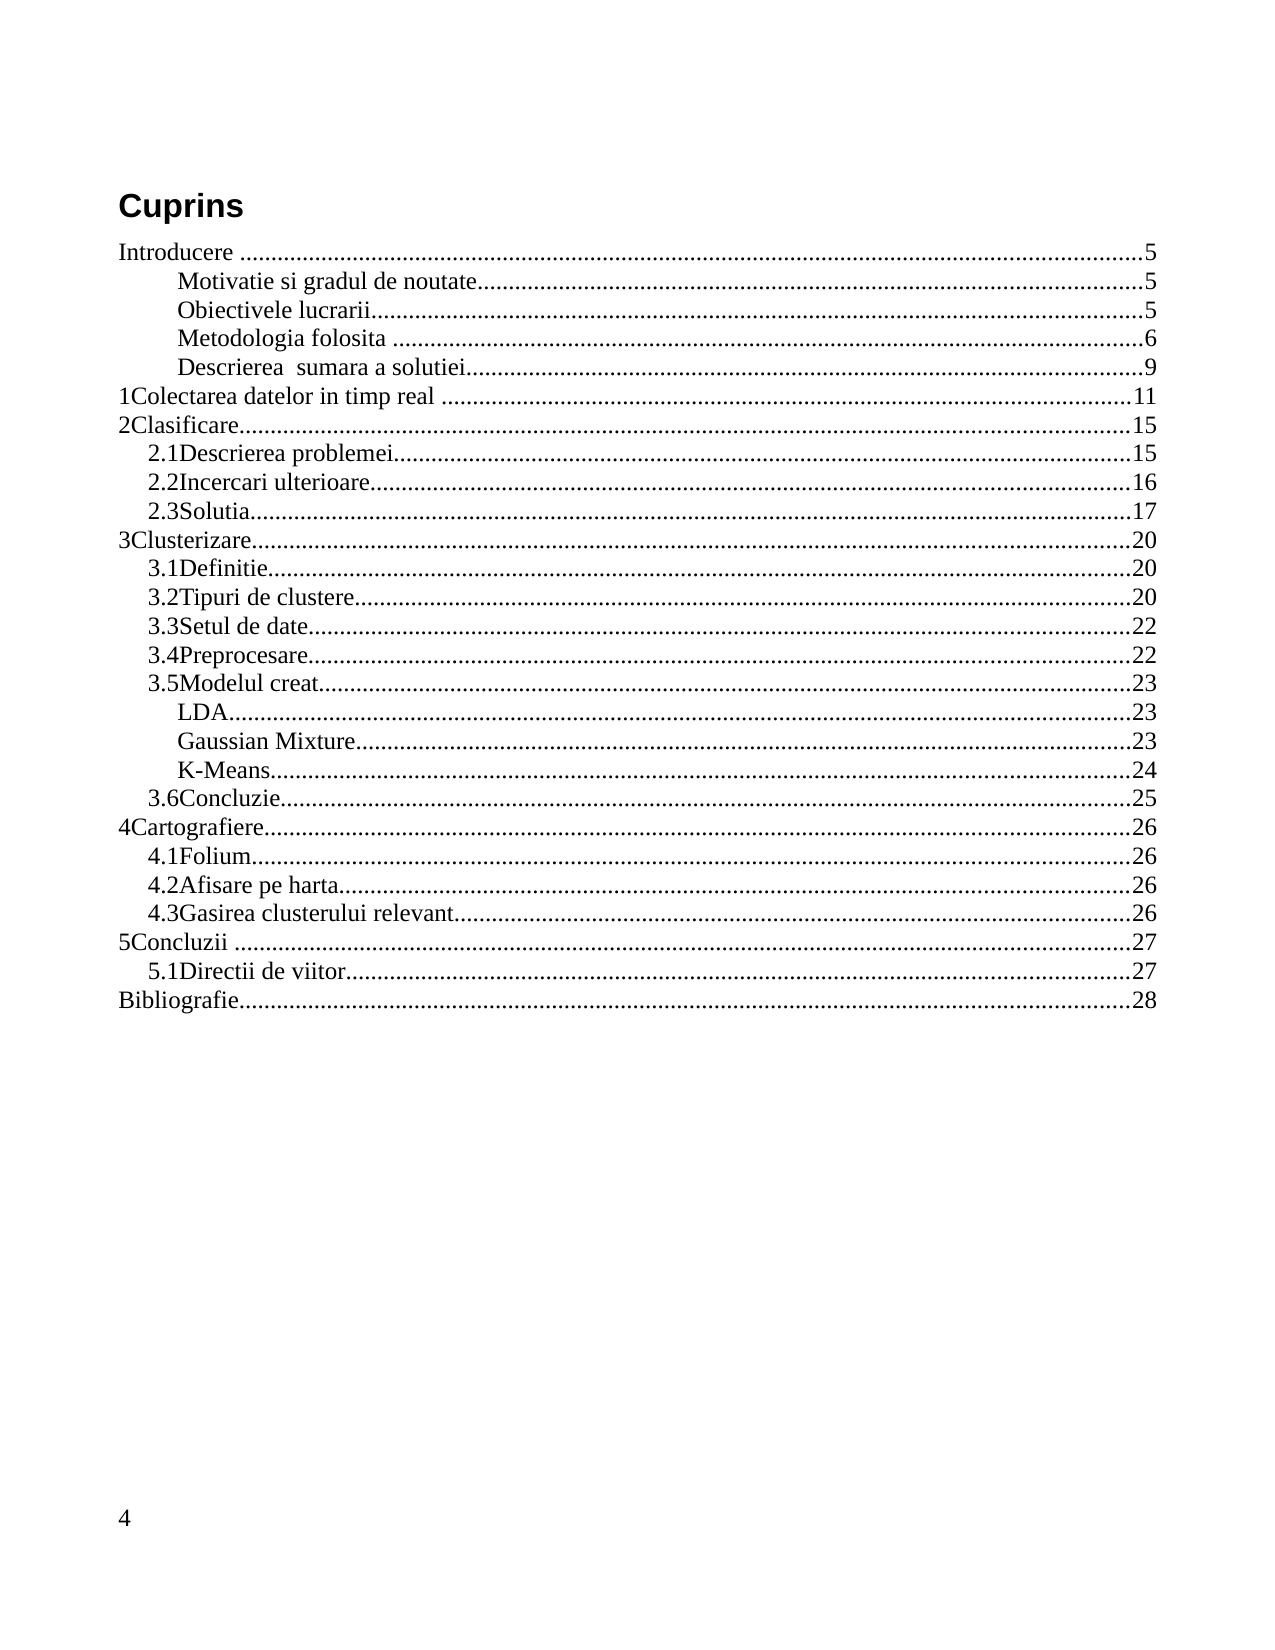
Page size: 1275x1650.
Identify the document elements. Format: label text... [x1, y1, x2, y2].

text 2Clasificare 15 [118, 410, 1157, 438]
text 3.4Preprocesare 22 [148, 640, 1157, 668]
text Motivatie si gradul de noutate 5 [177, 266, 1157, 295]
text 2.3Solutia 17 [148, 496, 1157, 525]
text 1Colectarea datelor in timp real 11 [118, 381, 1157, 410]
text Gaussian Mixture 23 [177, 726, 1157, 755]
text 3.1Definitie 20 [148, 553, 1157, 582]
text 2.1Descrierea problemei 15 [148, 438, 1157, 467]
text LDA 23 [177, 697, 1157, 726]
text 3.3Setul de date 22 [148, 611, 1157, 640]
text Bibliografie 28 [118, 985, 1157, 1013]
text Introducere 5 [118, 237, 1157, 266]
text 5Concluzii 27 [118, 927, 1157, 956]
text 4.1Folium 26 [148, 841, 1157, 870]
text 3.2Tipuri de clustere 20 [148, 582, 1157, 611]
text 2.2Incercari ulterioare 16 [148, 467, 1157, 496]
text Obiectivele lucrarii 5 [177, 295, 1157, 323]
text 5.1Directii de viitor 27 [148, 956, 1157, 985]
text 4.3Gasirea clusterului relevant 26 [148, 898, 1157, 927]
text Descrierea sumara a solutiei 9 [177, 352, 1157, 381]
text 4Cartografiere 26 [118, 812, 1157, 841]
text Metodologia folosita 6 [177, 323, 1157, 352]
text 3.6Concluzie 25 [148, 783, 1157, 812]
text 3Clusterizare 20 [118, 525, 1157, 553]
subtitle Cuprins [118, 186, 1157, 225]
text 3.5Modelul creat 23 [148, 668, 1157, 697]
text K-Means 24 [177, 755, 1157, 783]
text 4.2Afisare pe harta 26 [148, 870, 1157, 898]
